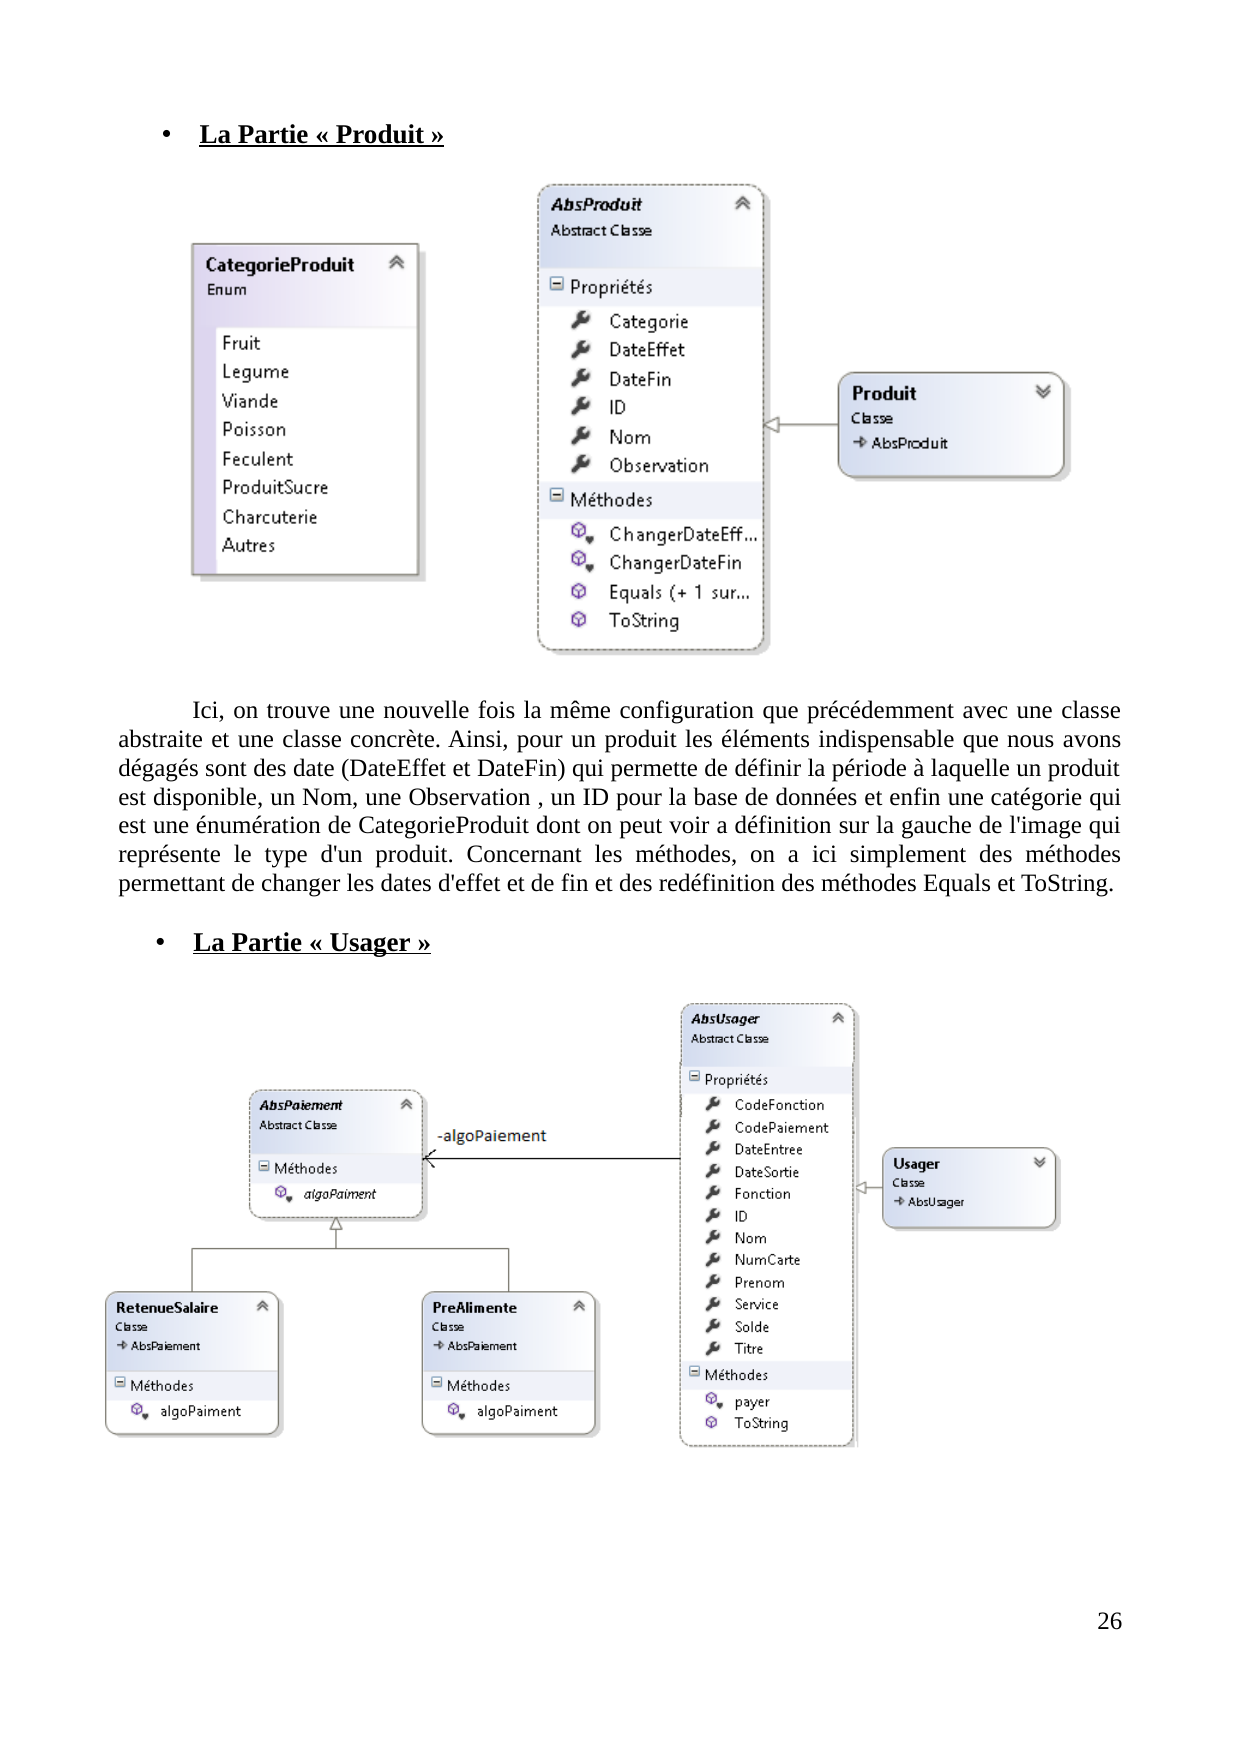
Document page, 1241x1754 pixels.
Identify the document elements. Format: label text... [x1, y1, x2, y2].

list La Partie « Produit » [162, 118, 1122, 149]
picture [185, 234, 434, 585]
picture [86, 984, 1091, 1499]
text Ici, on trouve une nouvelle fois la même configuration que précédemment avec une classe abstraite et une classe concrète. Ainsi, pour un produit les éléments indispensable que nous avons dégagés sont des date (DateEffet et DateFin) qui permette de définir la période à laquelle un produit est disponible, un Nom, une Observation , un ID pour la base de données et enfin une catégorie qui est une énumération de CategorieProduit dont on peut voir a définition sur la gauche de l'image qui représente le type d'un produit. Concernant les méthodes, on a ici simplement des méthodes permettant de changer les dates d'effet et de fin et des redéfinition des méthodes Equals et ToString. [118, 696, 1122, 897]
list La Partie « Usager » [156, 926, 1122, 957]
picture [525, 178, 1090, 657]
